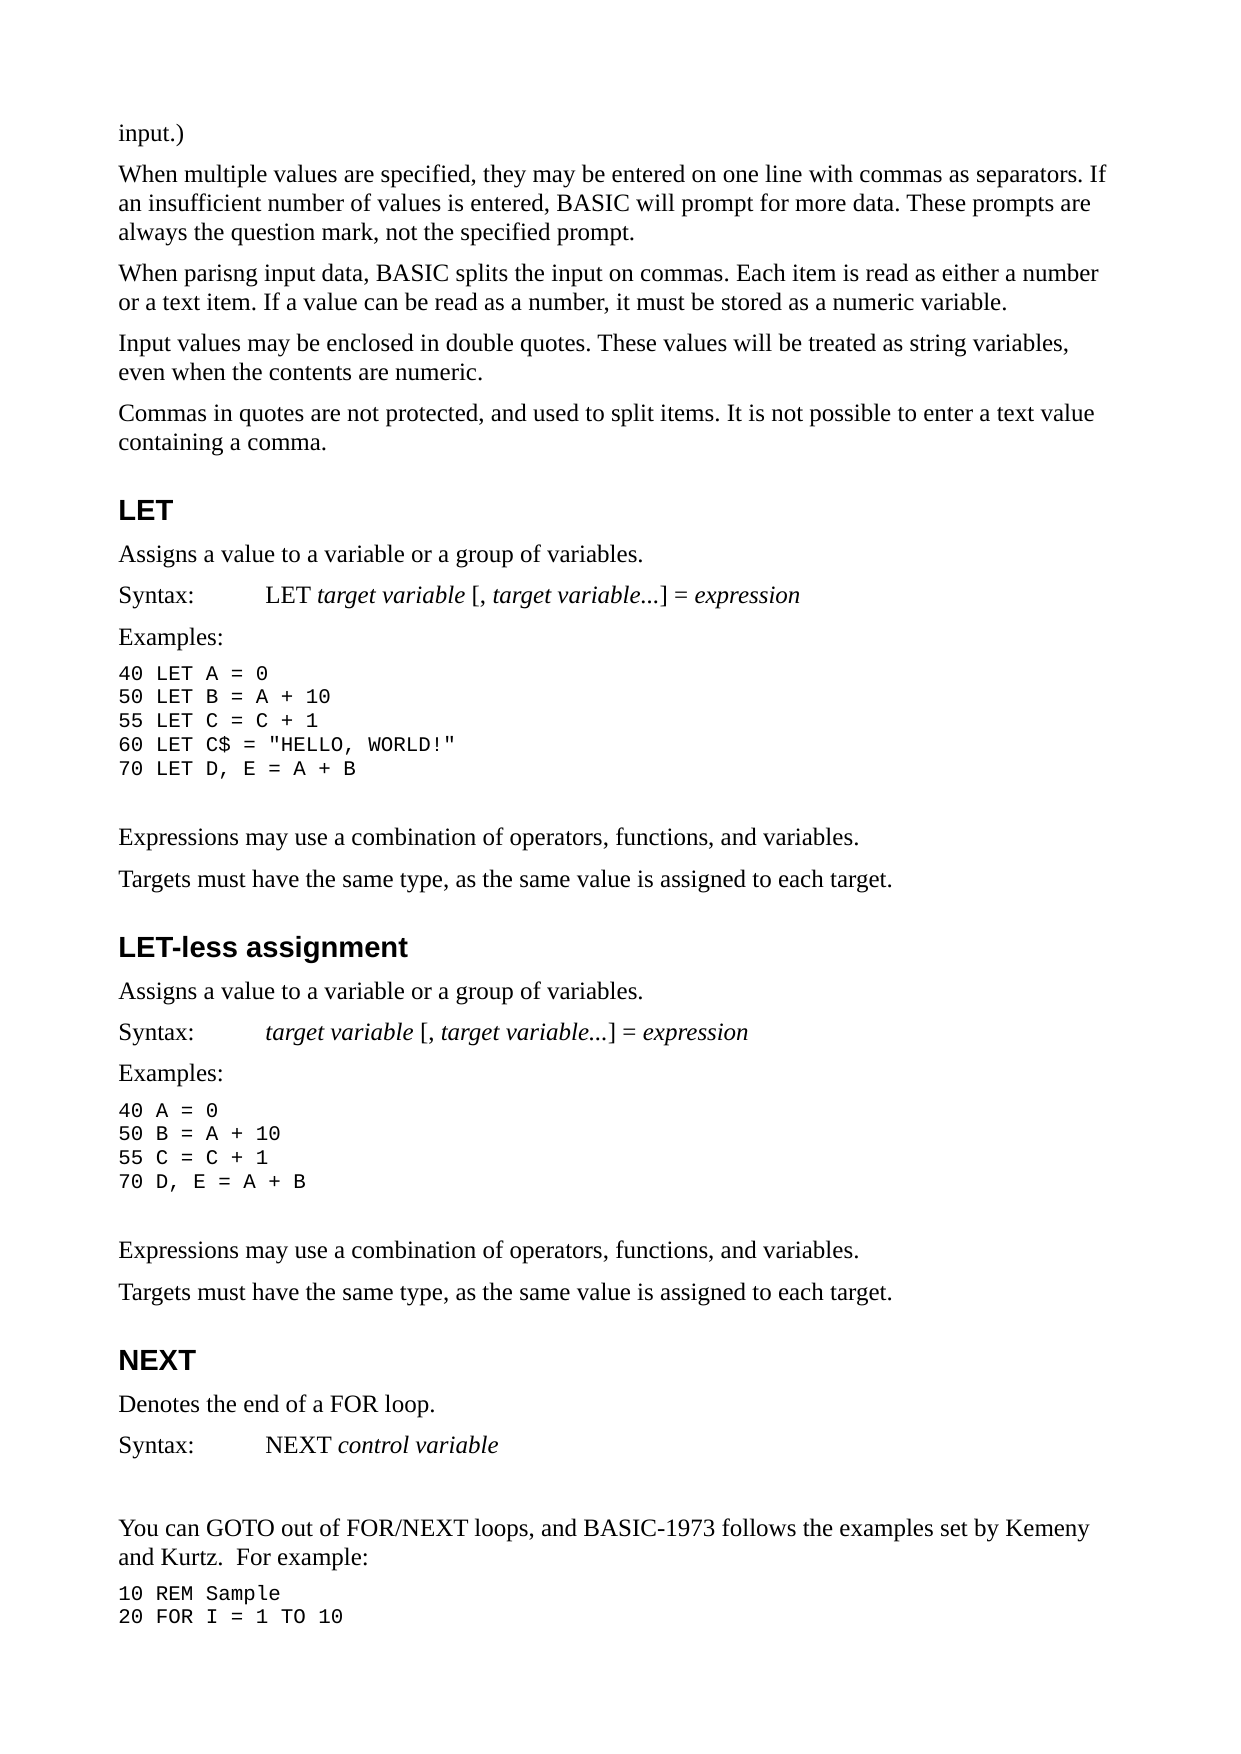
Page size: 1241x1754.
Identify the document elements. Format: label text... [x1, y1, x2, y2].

text 50 B = A + 10 [118, 1123, 1122, 1147]
text 40 LET A = 0 [118, 663, 1122, 687]
text Commas in quotes are not protected, and used to split items. It is not possible to enter a text value containing a comma. [118, 398, 1122, 456]
text Targets must have the same type, as the same value is assigned to each target. [118, 864, 1122, 892]
text Examples: [118, 1058, 1122, 1087]
text 20 FOR I = 1 TO 10 [118, 1606, 1122, 1630]
text Denotes the end of a FOR loop. [118, 1389, 1122, 1418]
text 70 LET D, E = A + B [118, 757, 1122, 781]
text You can GOTO out of FOR/NEXT loops, and BASIC-1973 follows the examples set by Kemeny and Kurtz. For example: [118, 1513, 1122, 1570]
text Syntax: NEXT control variable [118, 1430, 1122, 1459]
text Syntax: LET target variable [, target variable...] = expression [118, 580, 1122, 609]
text Assigns a value to a variable or a group of variables. [118, 539, 1122, 568]
text When parisng input data, BASIC splits the input on commas. Each item is read as either a number or a text item. If a value can be read as a number, it must be stored as a numeric variable. [118, 258, 1122, 316]
text When multiple values are specified, they may be entered on one line with commas as separators. If an insufficient number of values is entered, BASIC will prompt for more data. These prompts are always the question mark, not the specified prompt. [118, 159, 1122, 246]
text Targets must have the same type, as the same value is assigned to each target. [118, 1277, 1122, 1306]
subtitle LET-less assignment [118, 930, 1122, 963]
subtitle NEXT [118, 1343, 1122, 1377]
text Examples: [118, 622, 1122, 650]
text 70 D, E = A + B [118, 1171, 1122, 1194]
text Syntax: target variable [, target variable...] = expression [118, 1017, 1122, 1046]
text 40 A = 0 [118, 1100, 1122, 1123]
text Input values may be enclosed in double quotes. These values will be treated as string variables, even when the contents are numeric. [118, 328, 1122, 386]
subtitle LET [118, 493, 1122, 527]
text 10 REM Sample [118, 1583, 1122, 1606]
text input.) [118, 118, 1122, 147]
text Expressions may use a combination of operators, functions, and variables. [118, 822, 1122, 851]
text 55 LET C = C + 1 [118, 710, 1122, 734]
text 60 LET C$ = "HELLO, WORLD!" [118, 734, 1122, 757]
text 50 LET B = A + 10 [118, 687, 1122, 710]
text 55 C = C + 1 [118, 1147, 1122, 1171]
text Expressions may use a combination of operators, functions, and variables. [118, 1236, 1122, 1264]
text Assigns a value to a variable or a group of variables. [118, 976, 1122, 1005]
